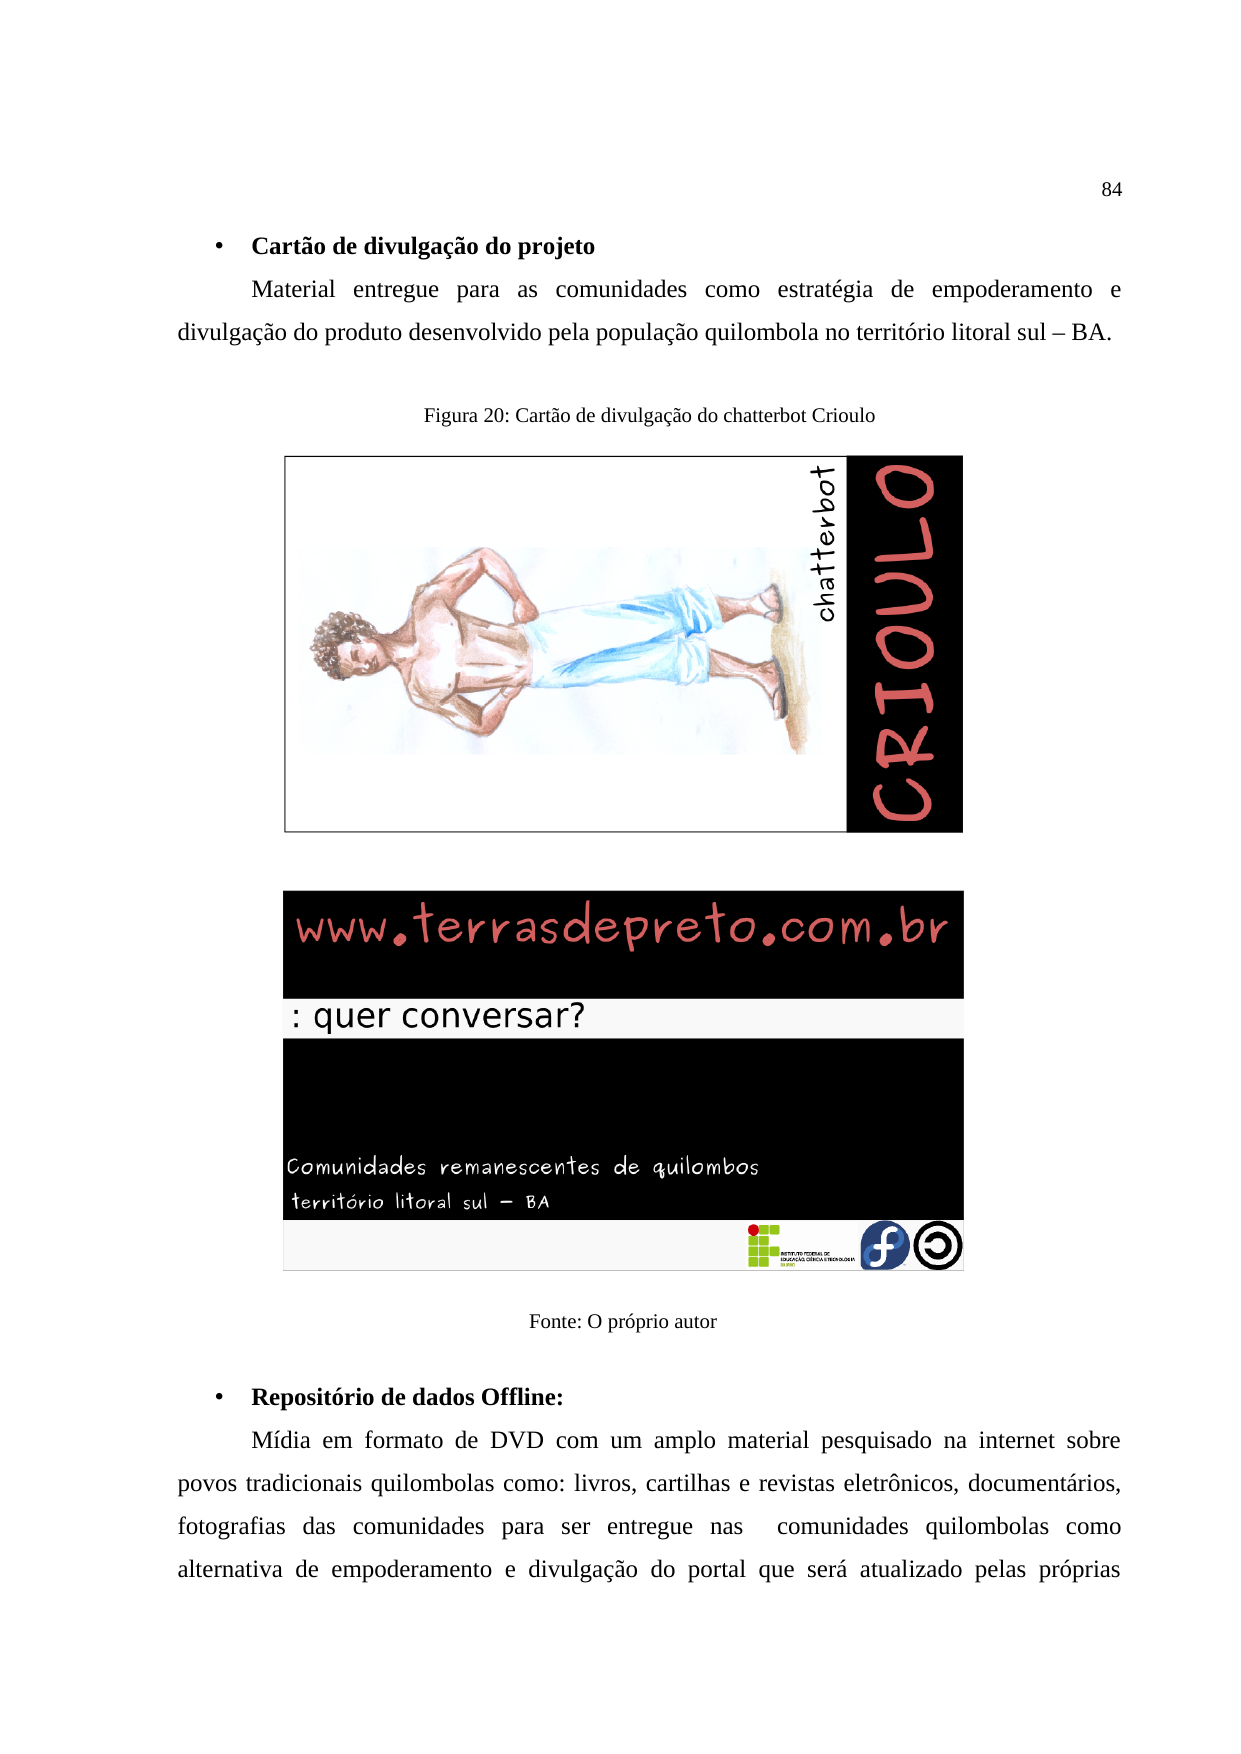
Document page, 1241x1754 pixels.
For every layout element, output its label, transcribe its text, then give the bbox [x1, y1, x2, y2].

text Material entregue para as comunidades como estratégia de empoderamento e divulgação do produto desenvolvido pela população quilombola no território litoral sul – BA. [177, 274, 1122, 346]
list Repositório de dados Offline: [215, 1382, 1122, 1411]
table_cell Fonte: O próprio autor [177, 1303, 1069, 1339]
table_header [177, 439, 1069, 871]
text Mídia em formato de DVD com um amplo material pesquisado na internet sobre povos tradicionais quilombolas como: livros, cartilhas e revistas eletrônicos, documentários, fotografias das comunidades para ser entregue nas comunidades quilombolas como alternativa de empoderamento e divulgação do portal que será atualizado pelas próprias [177, 1425, 1122, 1583]
table_cell [177, 871, 1069, 1303]
list Cartão de divulgação do projeto [215, 231, 1122, 259]
text Figura 20: Cartão de divulgação do chatterbot Crioulo [177, 403, 1122, 427]
picture [278, 451, 968, 837]
picture [277, 886, 969, 1277]
